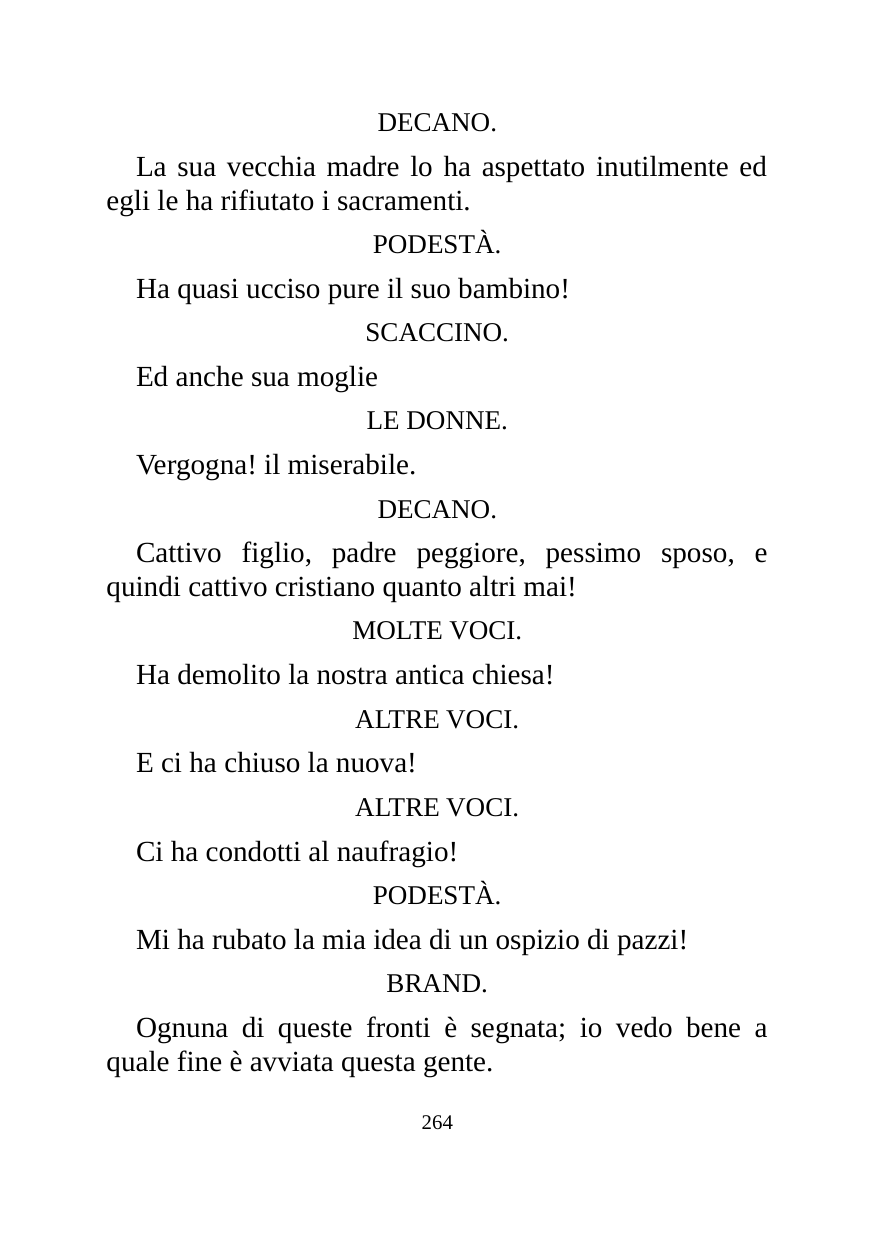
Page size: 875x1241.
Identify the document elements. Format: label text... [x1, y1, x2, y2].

text E ci ha chiuso la nuova! [106, 746, 768, 779]
text ALTRE VOCI. [106, 791, 768, 822]
text DECANO. [106, 106, 768, 137]
text PODESTÀ. [106, 879, 768, 910]
text BRAND. [106, 967, 768, 998]
text La sua vecchia madre lo ha aspettato inutilmente ed egli le ha rifiutato i sacramenti. [106, 149, 768, 216]
text Ci ha condotti al naufragio! [106, 834, 768, 867]
text Ha demolito la nostra antica chiesa! [106, 657, 768, 691]
text MOLTE VOCI. [106, 614, 768, 646]
text Mi ha rubato la mia idea di un ospizio di pazzi! [106, 922, 768, 956]
text DECANO. [106, 493, 768, 524]
text Cattivo figlio, padre peggiore, pessimo sposo, e quindi cattivo cristiano quanto altri mai! [106, 536, 768, 603]
text Ognuna di queste fronti è segnata; io vedo bene a quale fine è avviata questa gente. [106, 1010, 768, 1077]
text SCACCINO. [106, 316, 768, 347]
text Ed anche sua moglie [106, 359, 768, 393]
text ALTRE VOCI. [106, 703, 768, 734]
text LE DONNE. [106, 404, 768, 436]
text Ha quasi ucciso pure il suo bambino! [106, 271, 768, 304]
text PODESTÀ. [106, 228, 768, 259]
text Vergogna! il miserabile. [106, 447, 768, 481]
